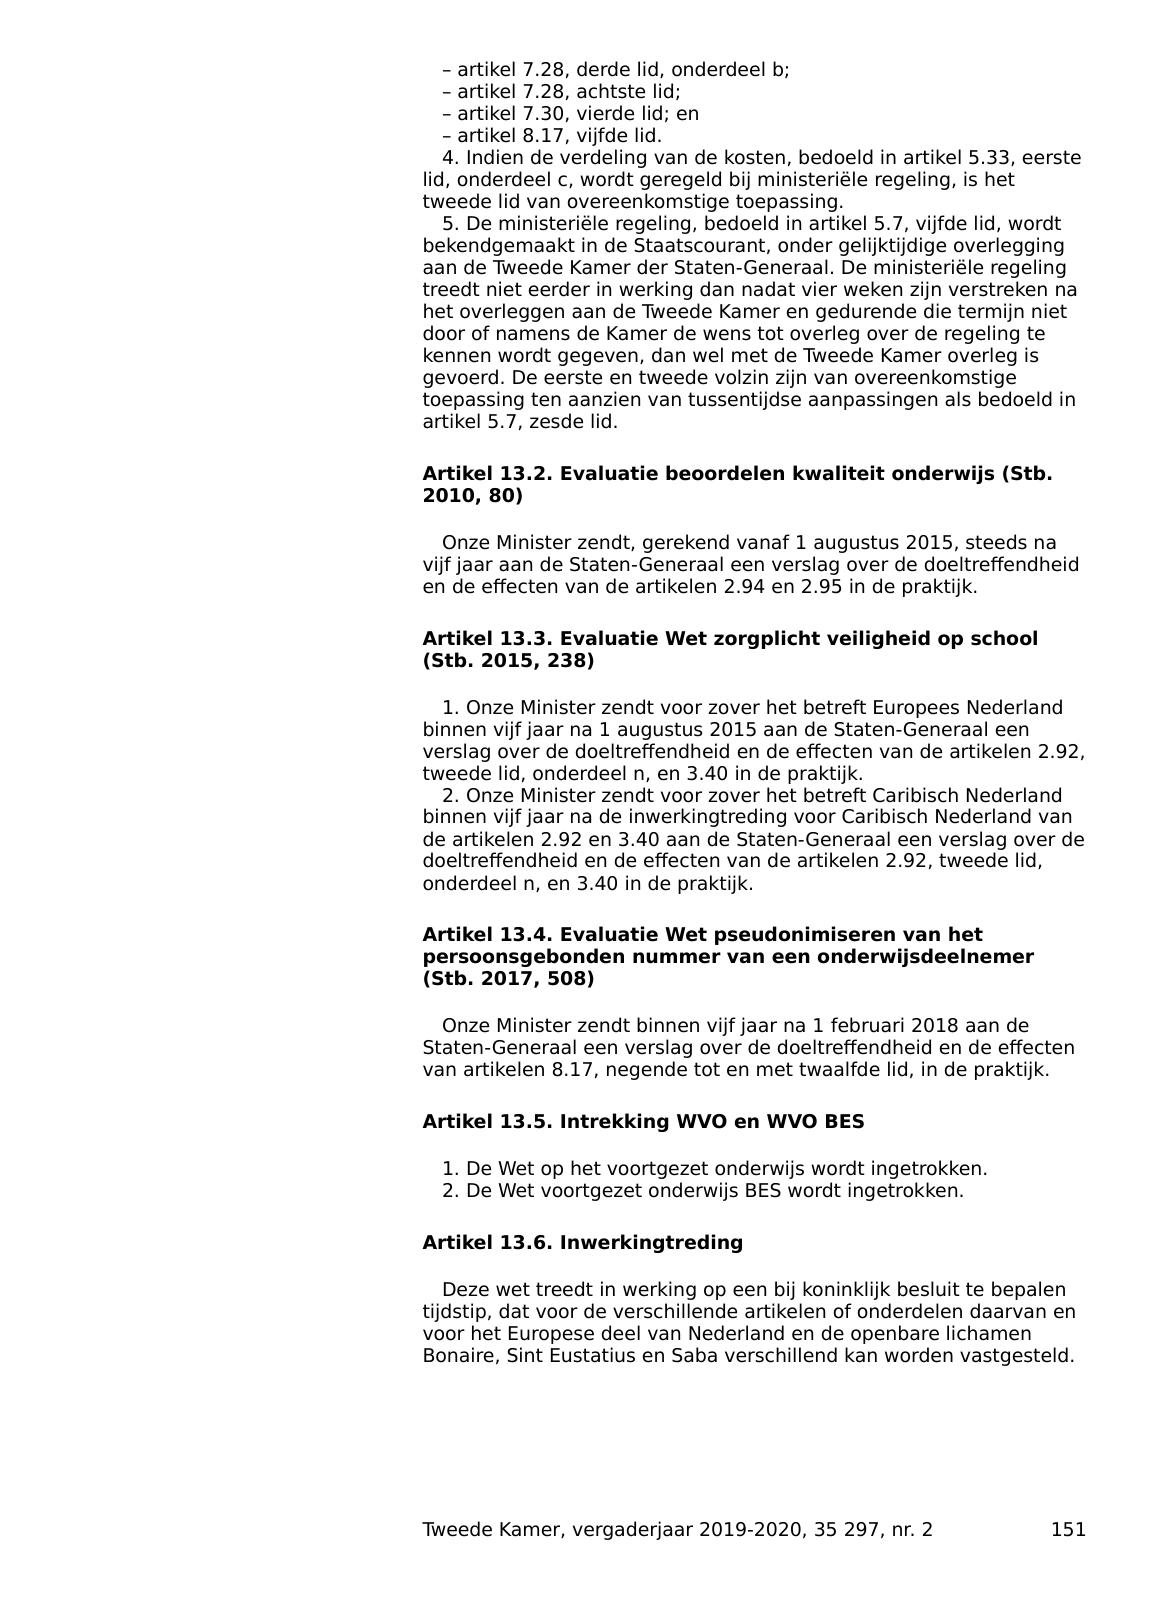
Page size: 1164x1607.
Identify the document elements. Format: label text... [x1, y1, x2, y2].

text Onze Minister zendt, gerekend vanaf 1 augustus 2015, steeds na vijf jaar aan de Staten-Generaal een verslag over de doeltreffendheid en de effecten van de artikelen 2.94 en 2.95 in de praktijk. [422, 532, 1087, 598]
text – artikel 7.28, derde lid, onderdeel b; [422, 59, 1087, 81]
text – artikel 8.17, vijfde lid. [422, 125, 1087, 147]
text – artikel 7.30, vierde lid; en [422, 103, 1087, 125]
text 2. De Wet voortgezet onderwijs BES wordt ingetrokken. [422, 1180, 1087, 1202]
text – artikel 7.28, achtste lid; [422, 81, 1087, 103]
text 1. Onze Minister zendt voor zover het betreft Europees Nederland binnen vijf jaar na 1 augustus 2015 aan de Staten-Generaal een verslag over de doeltreffendheid en de effecten van de artikelen 2.92, tweede lid, onderdeel n, en 3.40 in de praktijk. [422, 697, 1087, 784]
text 2. Onze Minister zendt voor zover het betreft Caribisch Nederland binnen vijf jaar na de inwerkingtreding voor Caribisch Nederland van de artikelen 2.92 en 3.40 aan de Staten-Generaal een verslag over de doeltreffendheid en de effecten van de artikelen 2.92, tweede lid, onderdeel n, en 3.40 in de praktijk. [422, 784, 1087, 894]
subtitle Artikel 13.3. Evaluatie Wet zorgplicht veiligheid op school (Stb. 2015, 238) [422, 628, 1087, 672]
subtitle Artikel 13.6. Inwerkingtreding [422, 1232, 1087, 1254]
text 5. De ministeriële regeling, bedoeld in artikel 5.7, vijfde lid, wordt bekendgemaakt in de Staatscourant, onder gelijktijdige overlegging aan de Tweede Kamer der Staten-Generaal. De ministeriële regeling treedt niet eerder in werking dan nadat vier weken zijn verstreken na het overleggen aan de Tweede Kamer en gedurende die termijn niet door of namens de Kamer de wens tot overleg over de regeling te kennen wordt gegeven, dan wel met de Tweede Kamer overleg is gevoerd. De eerste en tweede volzin zijn van overeenkomstige toepassing ten aanzien van tussentijdse aanpassingen als bedoeld in artikel 5.7, zesde lid. [422, 213, 1087, 433]
text 4. Indien de verdeling van de kosten, bedoeld in artikel 5.33, eerste lid, onderdeel c, wordt geregeld bij ministeriële regeling, is het tweede lid van overeenkomstige toepassing. [422, 147, 1087, 213]
text 1. De Wet op het voortgezet onderwijs wordt ingetrokken. [422, 1158, 1087, 1180]
subtitle Artikel 13.2. Evaluatie beoordelen kwaliteit onderwijs (Stb. 2010, 80) [422, 463, 1087, 507]
text Onze Minister zendt binnen vijf jaar na 1 februari 2018 aan de Staten-Generaal een verslag over de doeltreffendheid en de effecten van artikelen 8.17, negende tot en met twaalfde lid, in de praktijk. [422, 1015, 1087, 1081]
subtitle Artikel 13.4. Evaluatie Wet pseudonimiseren van het persoonsgebonden nummer van een onderwijsdeelnemer (Stb. 2017, 508) [422, 924, 1087, 990]
text Deze wet treedt in werking op een bij koninklijk besluit te bepalen tijdstip, dat voor de verschillende artikelen of onderdelen daarvan en voor het Europese deel van Nederland en de openbare lichamen Bonaire, Sint Eustatius en Saba verschillend kan worden vastgesteld. [422, 1279, 1087, 1367]
subtitle Artikel 13.5. Intrekking WVO en WVO BES [422, 1111, 1087, 1133]
